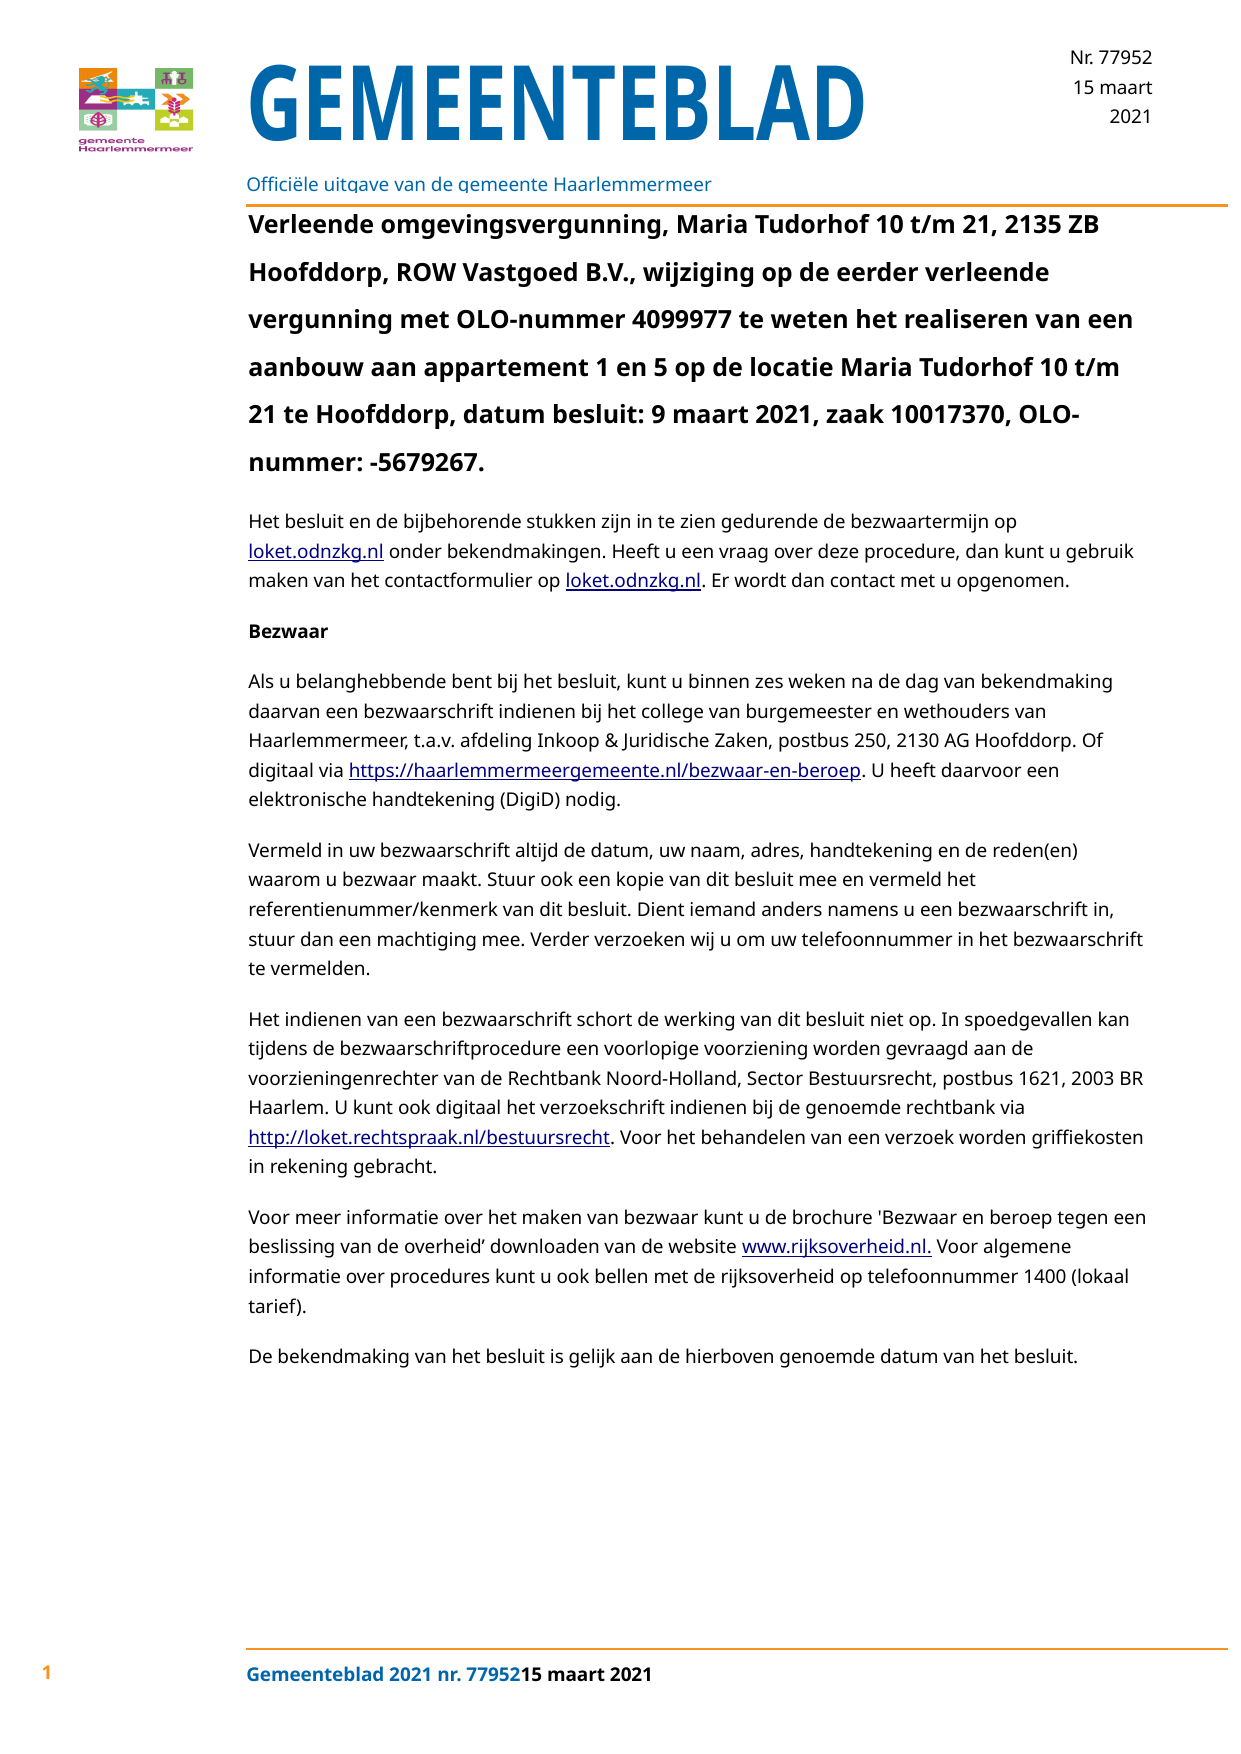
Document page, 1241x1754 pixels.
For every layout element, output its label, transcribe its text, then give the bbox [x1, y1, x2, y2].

text Bezwaar [248, 618, 1152, 644]
picture [41, 47, 231, 172]
text Vermeld in uw bezwaarschrift altijd de datum, uw naam, adres, handtekening en de reden(en) waarom u bezwaar maakt. Stuur ook een kopie van dit besluit mee en vermeld het referentienummer/kenmerk van dit besluit. Dient iemand anders namens u een bezwaarschrift in, stuur dan een machtiging mee. Verder verzoeken wij u om uw telefoonnummer in het bezwaarschrift te vermelden. [248, 837, 1152, 981]
text Als u belanghebbende bent bij het besluit, kunt u binnen zes weken na de dag van bekendmaking daarvan een bezwaarschrift indienen bij het college van burgemeester en wethouders van Haarlemmermeer, t.a.v. afdeling Inkoop & Juridische Zaken, postbus 250, 2130 AG Hoofddorp. Of digitaal via https://haarlemmermeergemeente.nl/bezwaar-en-beroep. U heeft daarvoor een elektronische handtekening (DigiD) nodig. [248, 668, 1152, 812]
text Het indienen van een bezwaarschrift schort de werking van dit besluit niet op. In spoedgevallen kan tijdens de bezwaarschriftprocedure een voorlopige voorziening worden gevraagd aan de voorzieningenrechter van de Rechtbank Noord-Holland, Sector Bestuursrecht, postbus 1621, 2003 BR Haarlem. U kunt ook digitaal het verzoekschrift indienen bij de genoemde rechtbank via http://loket.rechtspraak.nl/bestuursrecht. Voor het behandelen van een verzoek worden griffiekosten in rekening gebracht. [248, 1006, 1152, 1179]
text De bekendmaking van het besluit is gelijk aan de hierboven genoemde datum van het besluit. [248, 1343, 1152, 1369]
text Voor meer informatie over het maken van bezwaar kunt u de brochure 'Bezwaar en beroep tegen een beslissing van de overheid’ downloaden van de website www.rijksoverheid.nl. Voor algemene informatie over procedures kunt u ook bellen met de rijksoverheid op telefoonnummer 1400 (lokaal tarief). [248, 1204, 1152, 1319]
text Het besluit en de bijbehorende stukken zijn in te zien gedurende de bezwaartermijn op loket.odnzkg.nl onder bekendmakingen. Heeft u een vraag over deze procedure, dan kunt u gebruik maken van het contactformulier op loket.odnzkg.nl. Er wordt dan contact met u opgenomen. [248, 508, 1152, 593]
text Verleende omgevingsvergunning, Maria Tudorhof 10 t/m 21, 2135 ZB Hoofddorp, ROW Vastgoed B.V., wijziging op de eerder verleende vergunning met OLO-nummer 4099977 te weten het realiseren van een aanbouw aan appartement 1 en 5 op de locatie Maria Tudorhof 10 t/m 21 te Hoofddorp, datum besluit: 9 maart 2021, zaak 10017370, OLO-nummer: -5679267. [248, 207, 1152, 479]
